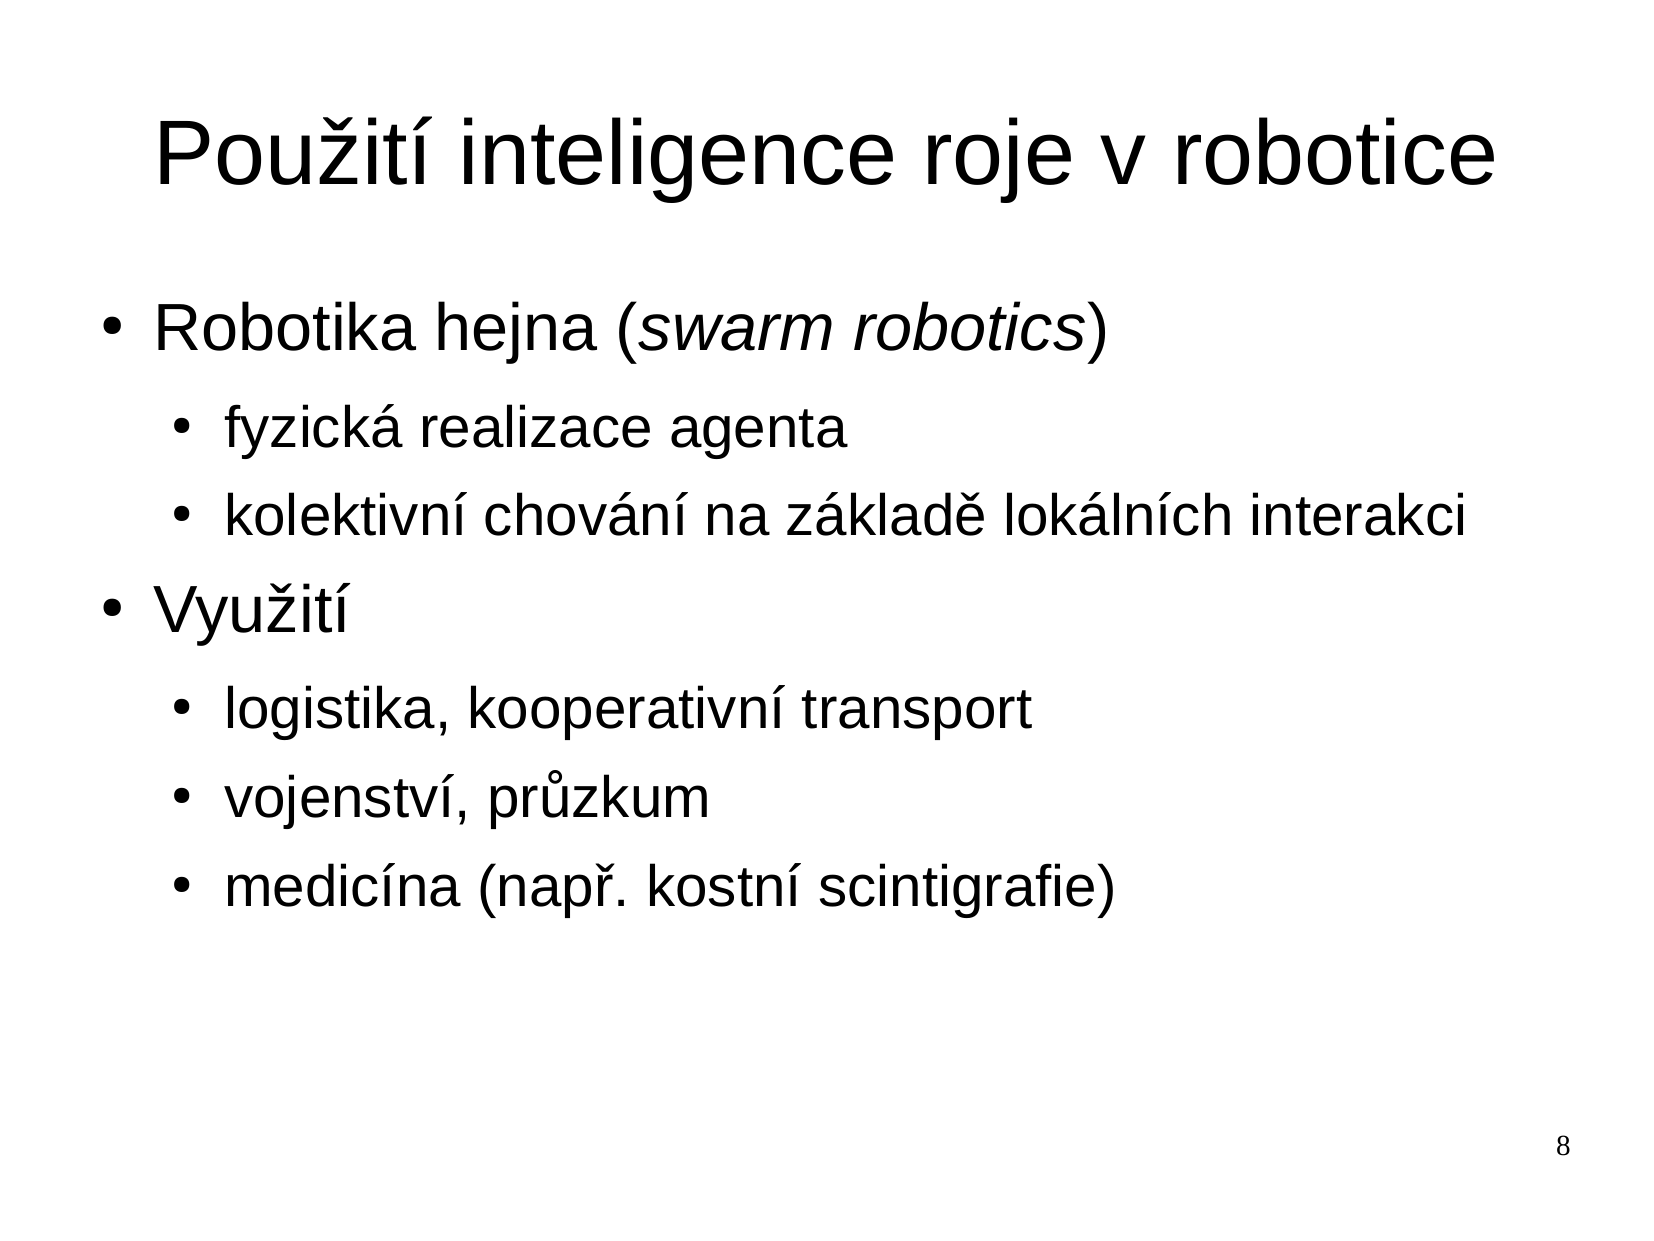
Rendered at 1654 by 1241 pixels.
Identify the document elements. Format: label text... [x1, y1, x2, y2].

title Použití inteligence roje v robotice [82, 49, 1571, 257]
list Robotika hejna (swarm robotics) fyzická realizace agenta kolektivní chování na základě lokálních interakci Využití logistika, kooperativní transport vojenství, průzkum medicína (např. kostní scintigrafie) [82, 290, 1571, 1109]
